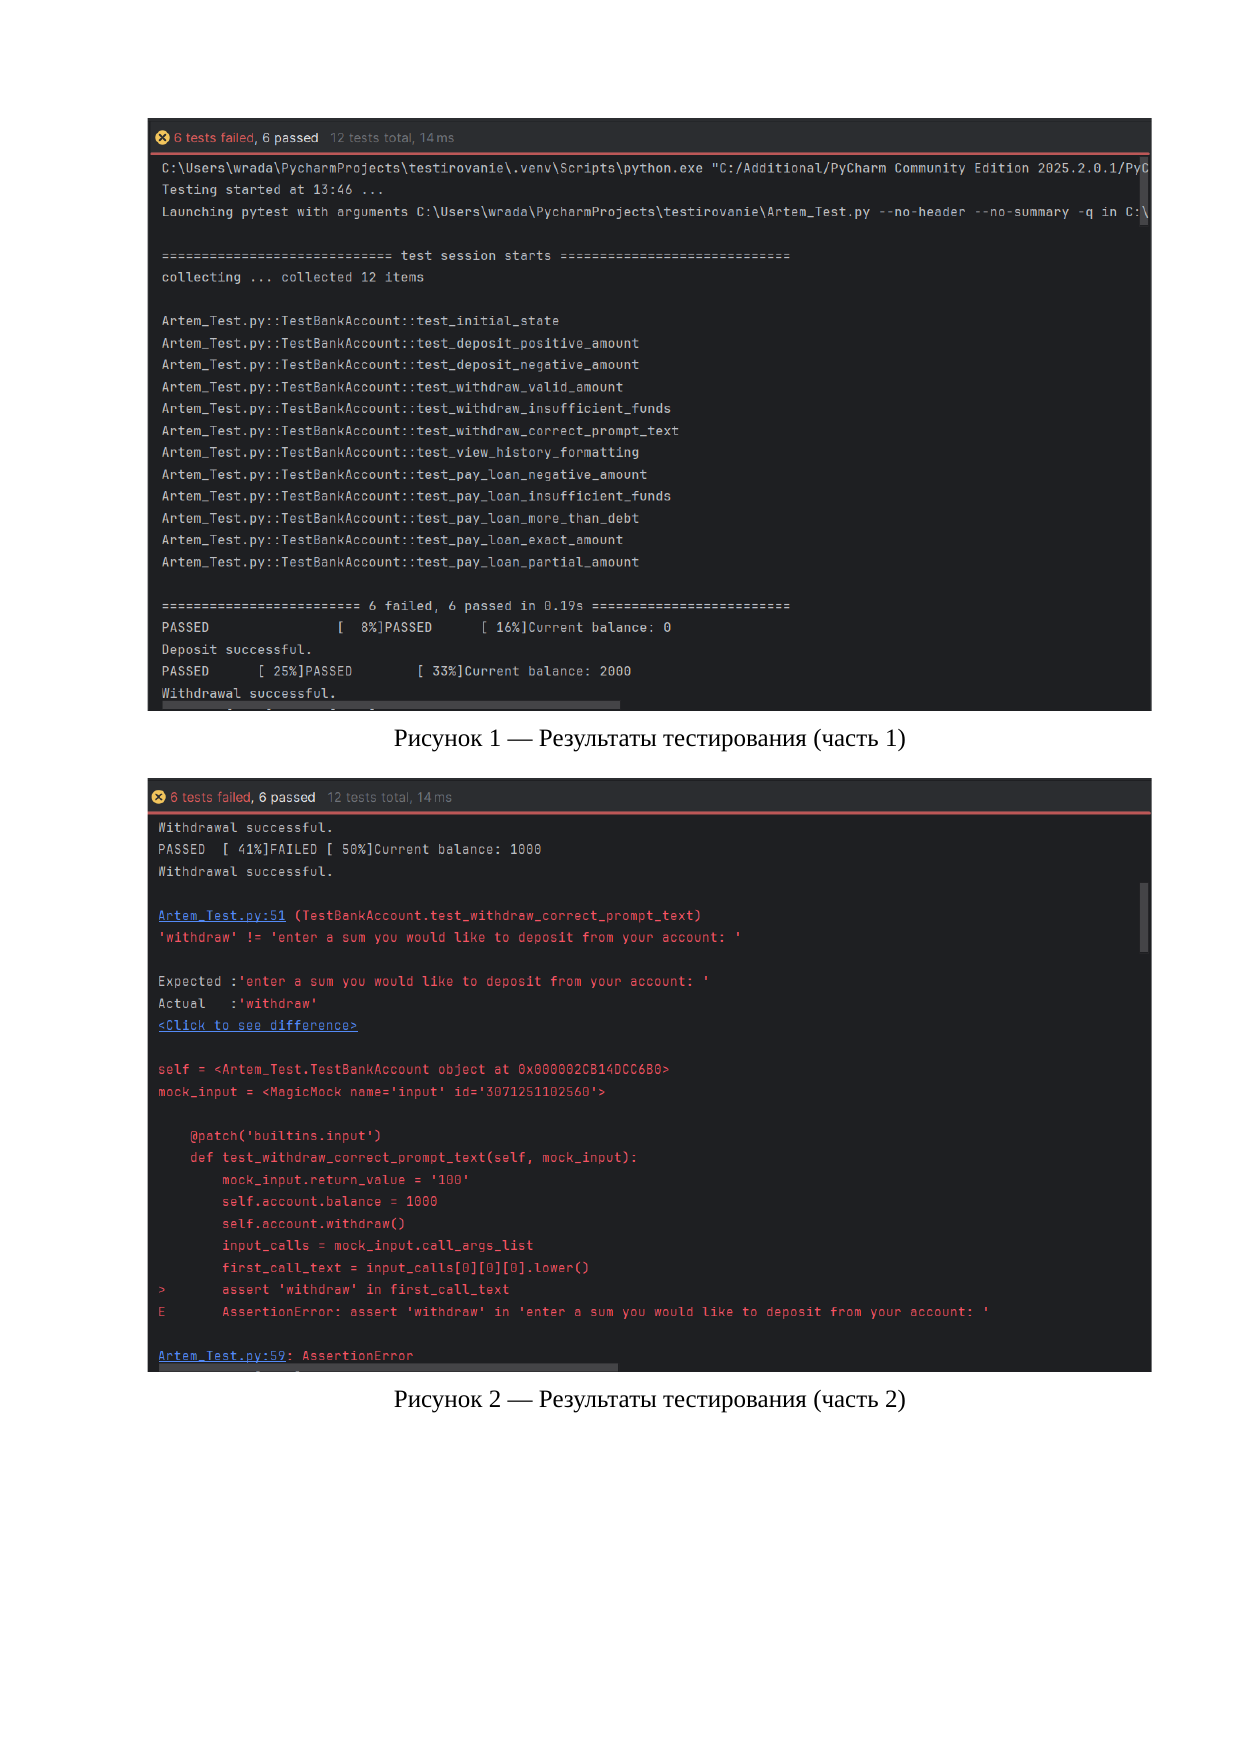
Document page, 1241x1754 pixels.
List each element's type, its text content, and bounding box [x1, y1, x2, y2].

text Рисунок 1 ― Результаты тестирования (часть 1) [148, 723, 1152, 752]
picture [147, 118, 1152, 711]
picture [147, 778, 1152, 1372]
text Рисунок 2 ― Результаты тестирования (часть 2) [148, 1384, 1152, 1413]
